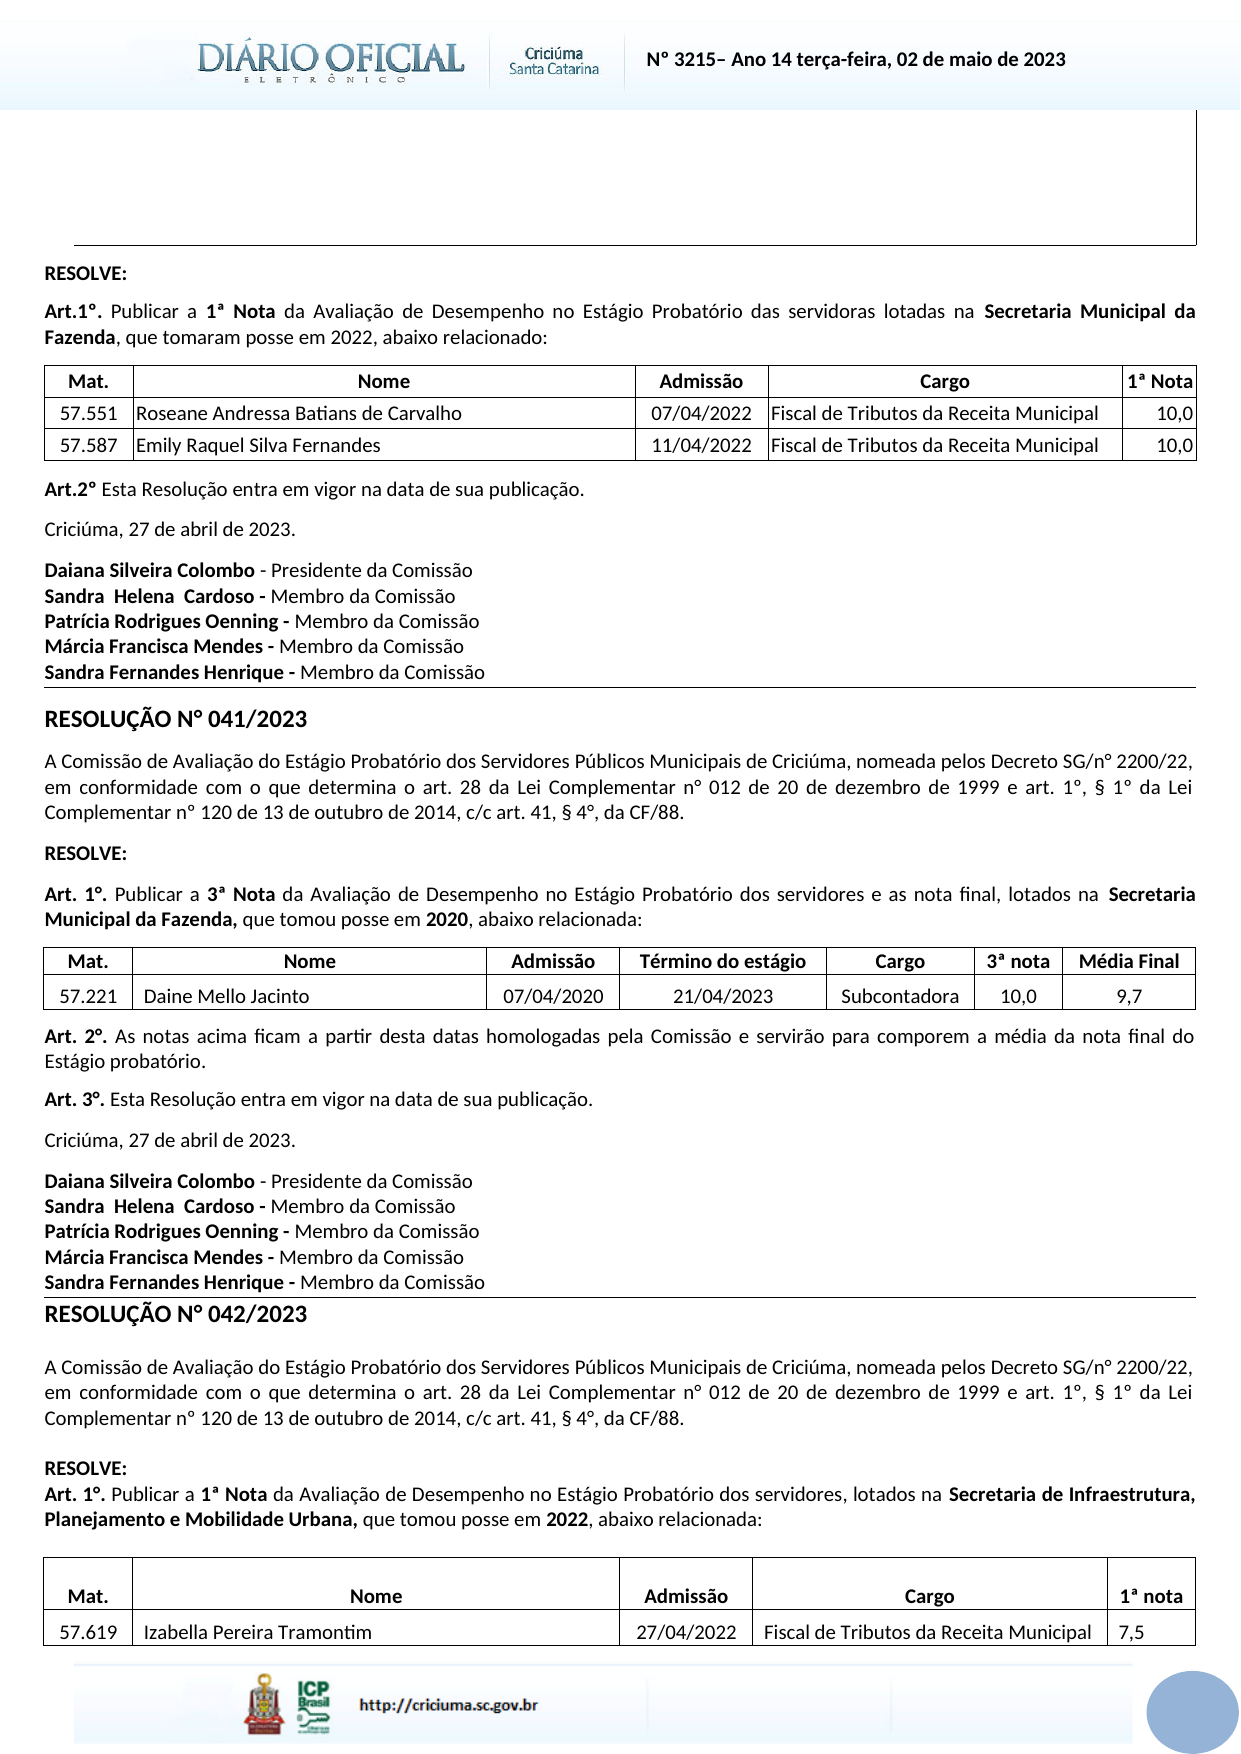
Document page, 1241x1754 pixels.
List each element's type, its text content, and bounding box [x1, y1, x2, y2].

text Márcia Francisca Mendes - Membro da Comissão [44, 634, 1196, 659]
table_cell Fiscal de Tributos da Receita Municipal [769, 429, 1122, 460]
table_header Cargo [753, 1558, 1107, 1609]
table_cell 10,0 [975, 975, 1062, 1009]
text Art. 1°. Publicar a 1ª Nota da Avaliação de Desempenho no Estágio Probatório dos servidores, lotados na Secretaria de Infraestrutura, Planejamento e Mobilidade Urbana, que tomou posse em 2022, abaixo relacionada: [44, 1481, 1196, 1532]
table_cell 21/04/2023 [620, 975, 826, 1009]
table_cell Daine Mello Jacinto [133, 975, 486, 1009]
text Art.1º. Publicar a 1ª Nota da Avaliação de Desempenho no Estágio Probatório das servidoras lotadas na Secretaria Municipal da Fazenda, que tomaram posse em 2022, abaixo relacionado: [44, 299, 1196, 349]
table_header Nome [133, 1558, 619, 1609]
text Daiana Silveira Colombo - Presidente da Comissão [44, 1168, 1196, 1193]
table_header Admissão [636, 366, 768, 397]
text Daiana Silveira Colombo - Presidente da Comissão [44, 557, 1196, 583]
text RESOLUÇÃO N° 042/2023 [44, 1298, 1196, 1328]
text Criciúma, 27 de abril de 2023. [44, 1127, 1196, 1152]
table_header Nome [134, 366, 635, 397]
table_header Cargo [769, 366, 1122, 397]
text Márcia Francisca Mendes - Membro da Comissão [44, 1244, 1196, 1269]
table_header 1ª nota [1108, 1558, 1195, 1609]
table_cell 07/04/2020 [487, 975, 619, 1009]
table_cell 57.587 [45, 429, 133, 460]
table_cell 11/04/2022 [636, 429, 768, 460]
table_cell 57.221 [44, 975, 132, 1009]
table_cell 10,0 [1123, 398, 1196, 428]
table_cell Roseane Andressa Batians de Carvalho [134, 398, 635, 428]
text Sandra Helena Cardoso - Membro da Comissão [44, 1193, 1196, 1219]
table_header Mat. [44, 948, 132, 974]
text A Comissão de Avaliação do Estágio Probatório dos Servidores Públicos Municipais de Criciúma, nomeada pelos Decreto SG/n° 2200/22, em conformidade com o que determina o art. 28 da Lei Complementar n° 012 de 20 de dezembro de 1999 e art. 1º, § 1º da Lei Complementar nº 120 de 13 de outubro de 2014, c/c art. 41, § 4°, da CF/88. [44, 1354, 1196, 1430]
table_header Mat. [45, 366, 133, 397]
table_cell 9,7 [1063, 975, 1195, 1009]
table_cell Izabella Pereira Tramontim [133, 1610, 619, 1644]
table_cell Fiscal de Tributos da Receita Municipal [769, 398, 1122, 428]
table_header Mat. [44, 1558, 132, 1609]
text Art.2º Esta Resolução entra em vigor na data de sua publicação. [44, 476, 1196, 501]
text RESOLVE: [44, 1456, 1196, 1481]
table_header Admissão [487, 948, 619, 974]
text Sandra Fernandes Henrique - Membro da Comissão [44, 1269, 1196, 1297]
table_cell 10,0 [1123, 429, 1196, 460]
table_cell 7,5 [1108, 1610, 1195, 1644]
text Art. 2°. As notas acima ficam a partir desta datas homologadas pela Comissão e servirão para comporem a média da nota final do Estágio probatório. [44, 1023, 1196, 1074]
table_header 3ª nota [975, 948, 1062, 974]
text RESOLUÇÃO N° 041/2023 [44, 703, 1196, 733]
text Art. 3°. Esta Resolução entra em vigor na data de sua publicação. [44, 1086, 1196, 1112]
text Criciúma, 27 de abril de 2023. [44, 517, 1196, 542]
table_cell 27/04/2022 [620, 1610, 752, 1644]
table_cell Fiscal de Tributos da Receita Municipal [753, 1610, 1107, 1644]
table_cell 57.619 [44, 1610, 132, 1644]
table_cell Subcontadora [827, 975, 974, 1009]
text Patrícia Rodrigues Oenning - Membro da Comissão [44, 1219, 1196, 1244]
text Sandra Helena Cardoso - Membro da Comissão [44, 583, 1196, 608]
table_header 1ª Nota [1123, 366, 1196, 397]
text RESOLVE: [44, 261, 1196, 286]
text RESOLVE: [44, 840, 1196, 866]
text Patrícia Rodrigues Oenning - Membro da Comissão [44, 608, 1196, 634]
table_header Admissão [620, 1558, 752, 1609]
table_header Cargo [827, 948, 974, 974]
table_header Nome [133, 948, 486, 974]
table_cell 07/04/2022 [636, 398, 768, 428]
text Art. 1°. Publicar a 3ª Nota da Avaliação de Desempenho no Estágio Probatório dos servidores e as nota final, lotados na Secretaria Municipal da Fazenda, que tomou posse em 2020, abaixo relacionada: [44, 881, 1196, 932]
table_cell Emily Raquel Silva Fernandes [134, 429, 635, 460]
table_header Média Final [1063, 948, 1195, 974]
text Sandra Fernandes Henrique - Membro da Comissão [44, 659, 1196, 687]
text A Comissão de Avaliação do Estágio Probatório dos Servidores Públicos Municipais de Criciúma, nomeada pelos Decreto SG/n° 2200/22, em conformidade com o que determina o art. 28 da Lei Complementar n° 012 de 20 de dezembro de 1999 e art. 1º, § 1º da Lei Complementar nº 120 de 13 de outubro de 2014, c/c art. 41, § 4°, da CF/88. [44, 749, 1196, 825]
table_header Término do estágio [620, 948, 826, 974]
table_cell 57.551 [45, 398, 133, 428]
